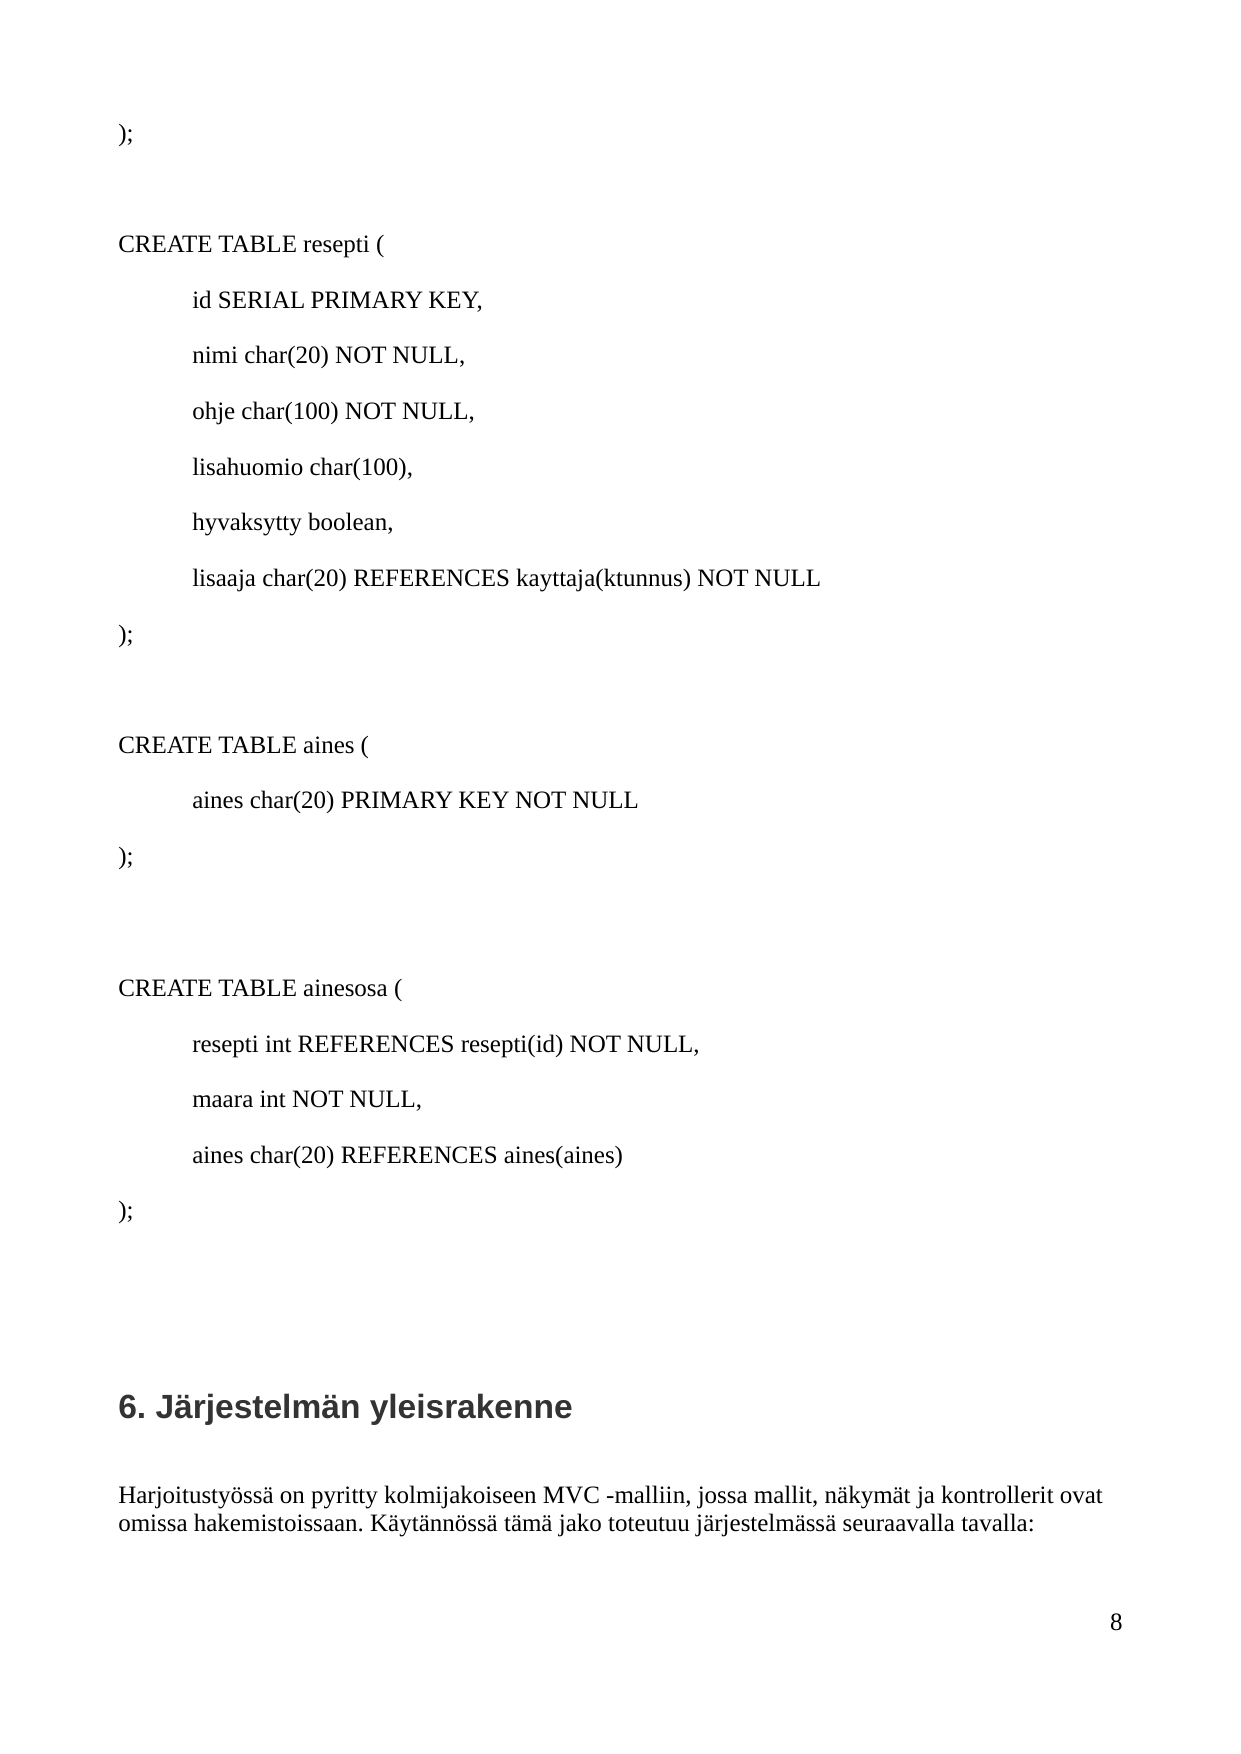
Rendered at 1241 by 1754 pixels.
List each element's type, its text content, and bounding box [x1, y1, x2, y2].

text CREATE TABLE resepti ( [118, 229, 1122, 258]
text hyvaksytty boolean, [118, 507, 1122, 536]
subtitle 6. Järjestelmän yleisrakenne [118, 1387, 1122, 1426]
text CREATE TABLE ainesosa ( [118, 973, 1122, 1002]
text lisahuomio char(100), [118, 452, 1122, 481]
text Harjoitustyössä on pyritty kolmijakoiseen MVC -malliin, jossa mallit, näkymät ja kontrollerit ovat omissa hakemistoissaan. Käytännössä tämä jako toteutuu järjestelmässä seuraavalla tavalla: [118, 1480, 1122, 1537]
text aines char(20) REFERENCES aines(aines) [118, 1140, 1122, 1169]
text ); [118, 841, 1122, 870]
text maara int NOT NULL, [118, 1084, 1122, 1113]
text resepti int REFERENCES resepti(id) NOT NULL, [118, 1029, 1122, 1057]
text aines char(20) PRIMARY KEY NOT NULL [118, 786, 1122, 814]
text id SERIAL PRIMARY KEY, [118, 285, 1122, 314]
text lisaaja char(20) REFERENCES kayttaja(ktunnus) NOT NULL [118, 563, 1122, 592]
text ); [118, 619, 1122, 647]
text ohje char(100) NOT NULL, [118, 396, 1122, 425]
text ); [118, 1196, 1122, 1224]
text CREATE TABLE aines ( [118, 730, 1122, 759]
text nimi char(20) NOT NULL, [118, 341, 1122, 369]
text ); [118, 118, 1122, 147]
